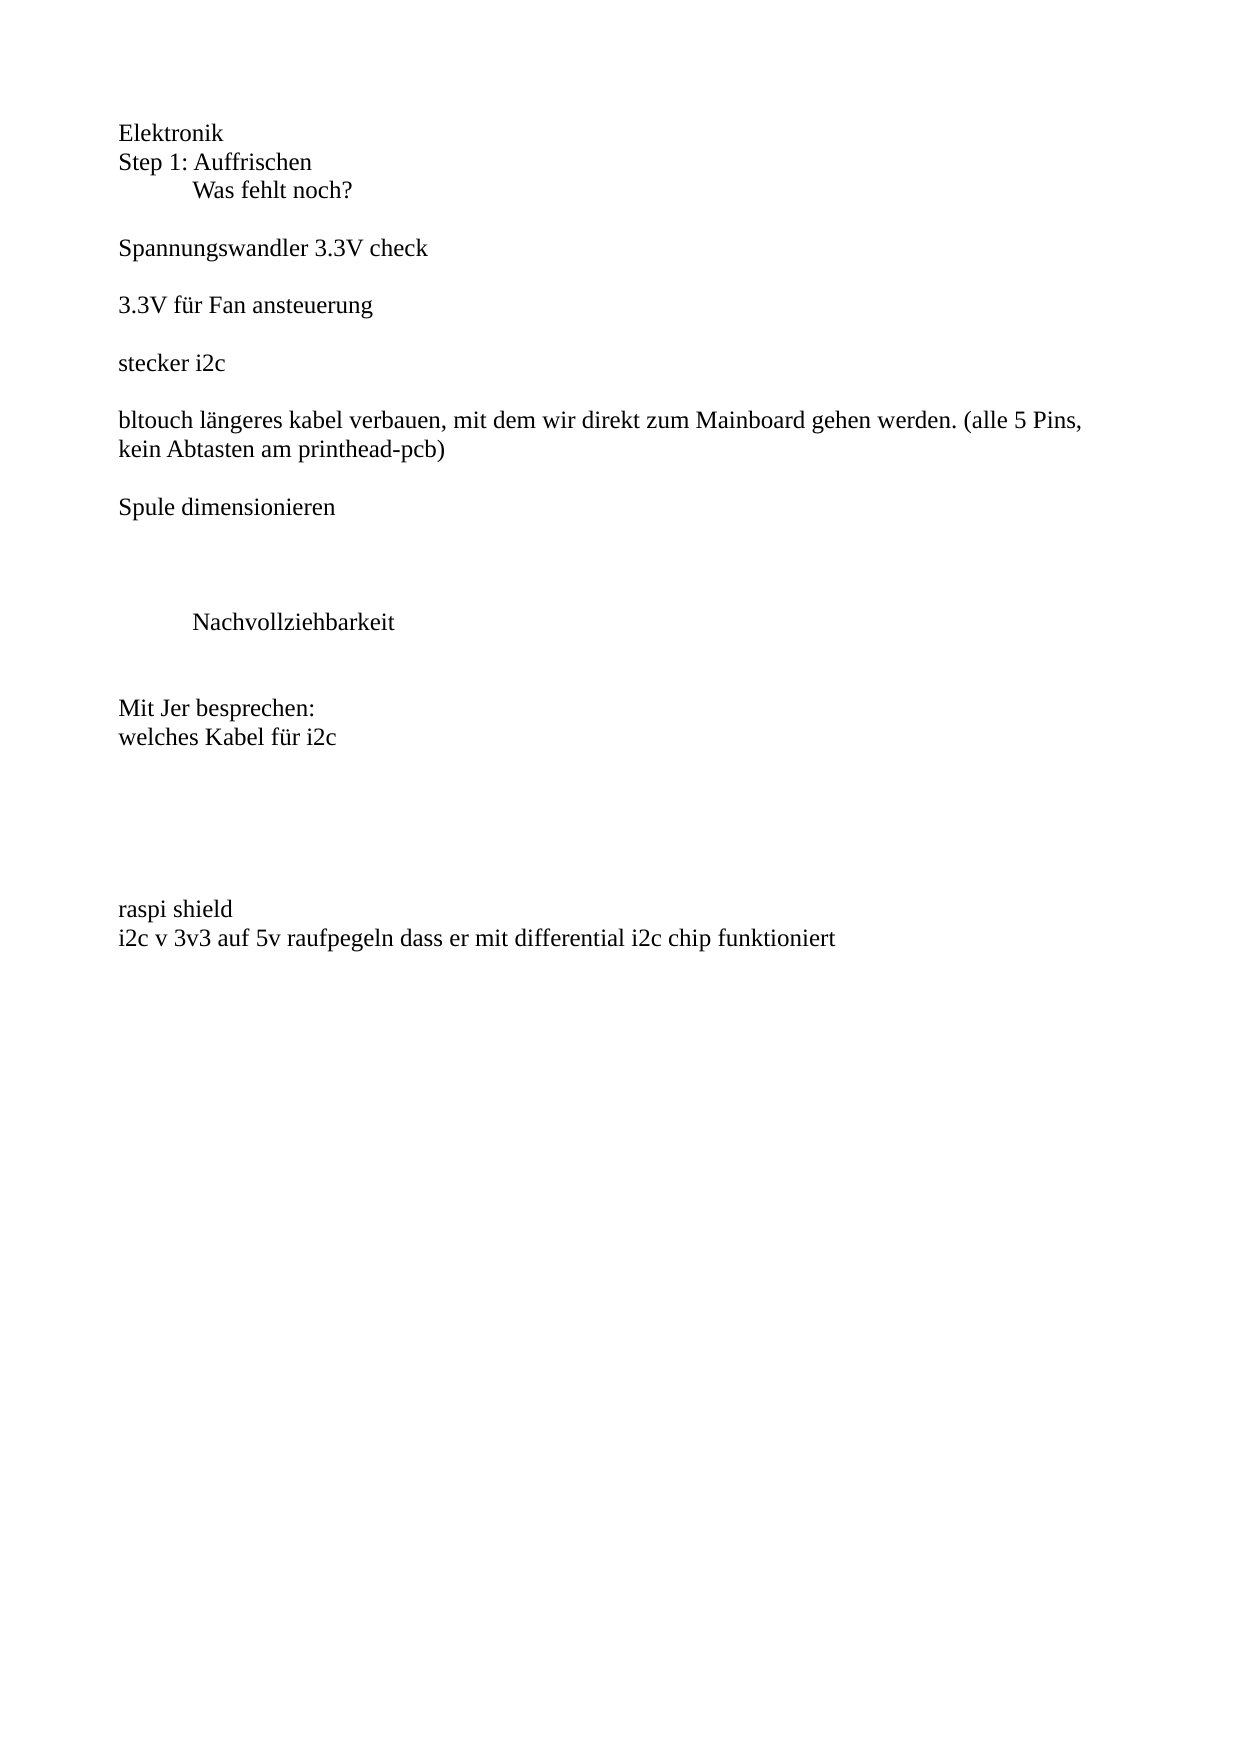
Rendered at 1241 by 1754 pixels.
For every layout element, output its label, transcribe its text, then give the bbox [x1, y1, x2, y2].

text welches Kabel für i2c [118, 722, 1122, 751]
text raspi shield [118, 894, 1122, 923]
text Nachvollziehbarkeit [118, 607, 1122, 636]
text Elektronik [118, 118, 1122, 147]
text Spannungswandler 3.3V check [118, 233, 1122, 262]
text Was fehlt noch? [118, 176, 1122, 204]
text 3.3V für Fan ansteuerung [118, 291, 1122, 319]
text bltouch längeres kabel verbauen, mit dem wir direkt zum Mainboard gehen werden. (alle 5 Pins, kein Abtasten am printhead-pcb) [118, 406, 1122, 463]
text Mit Jer besprechen: [118, 693, 1122, 722]
text Step 1: Auffrischen [118, 147, 1122, 176]
text stecker i2c [118, 348, 1122, 377]
text i2c v 3v3 auf 5v raufpegeln dass er mit differential i2c chip funktioniert [118, 923, 1122, 952]
text Spule dimensionieren [118, 492, 1122, 521]
